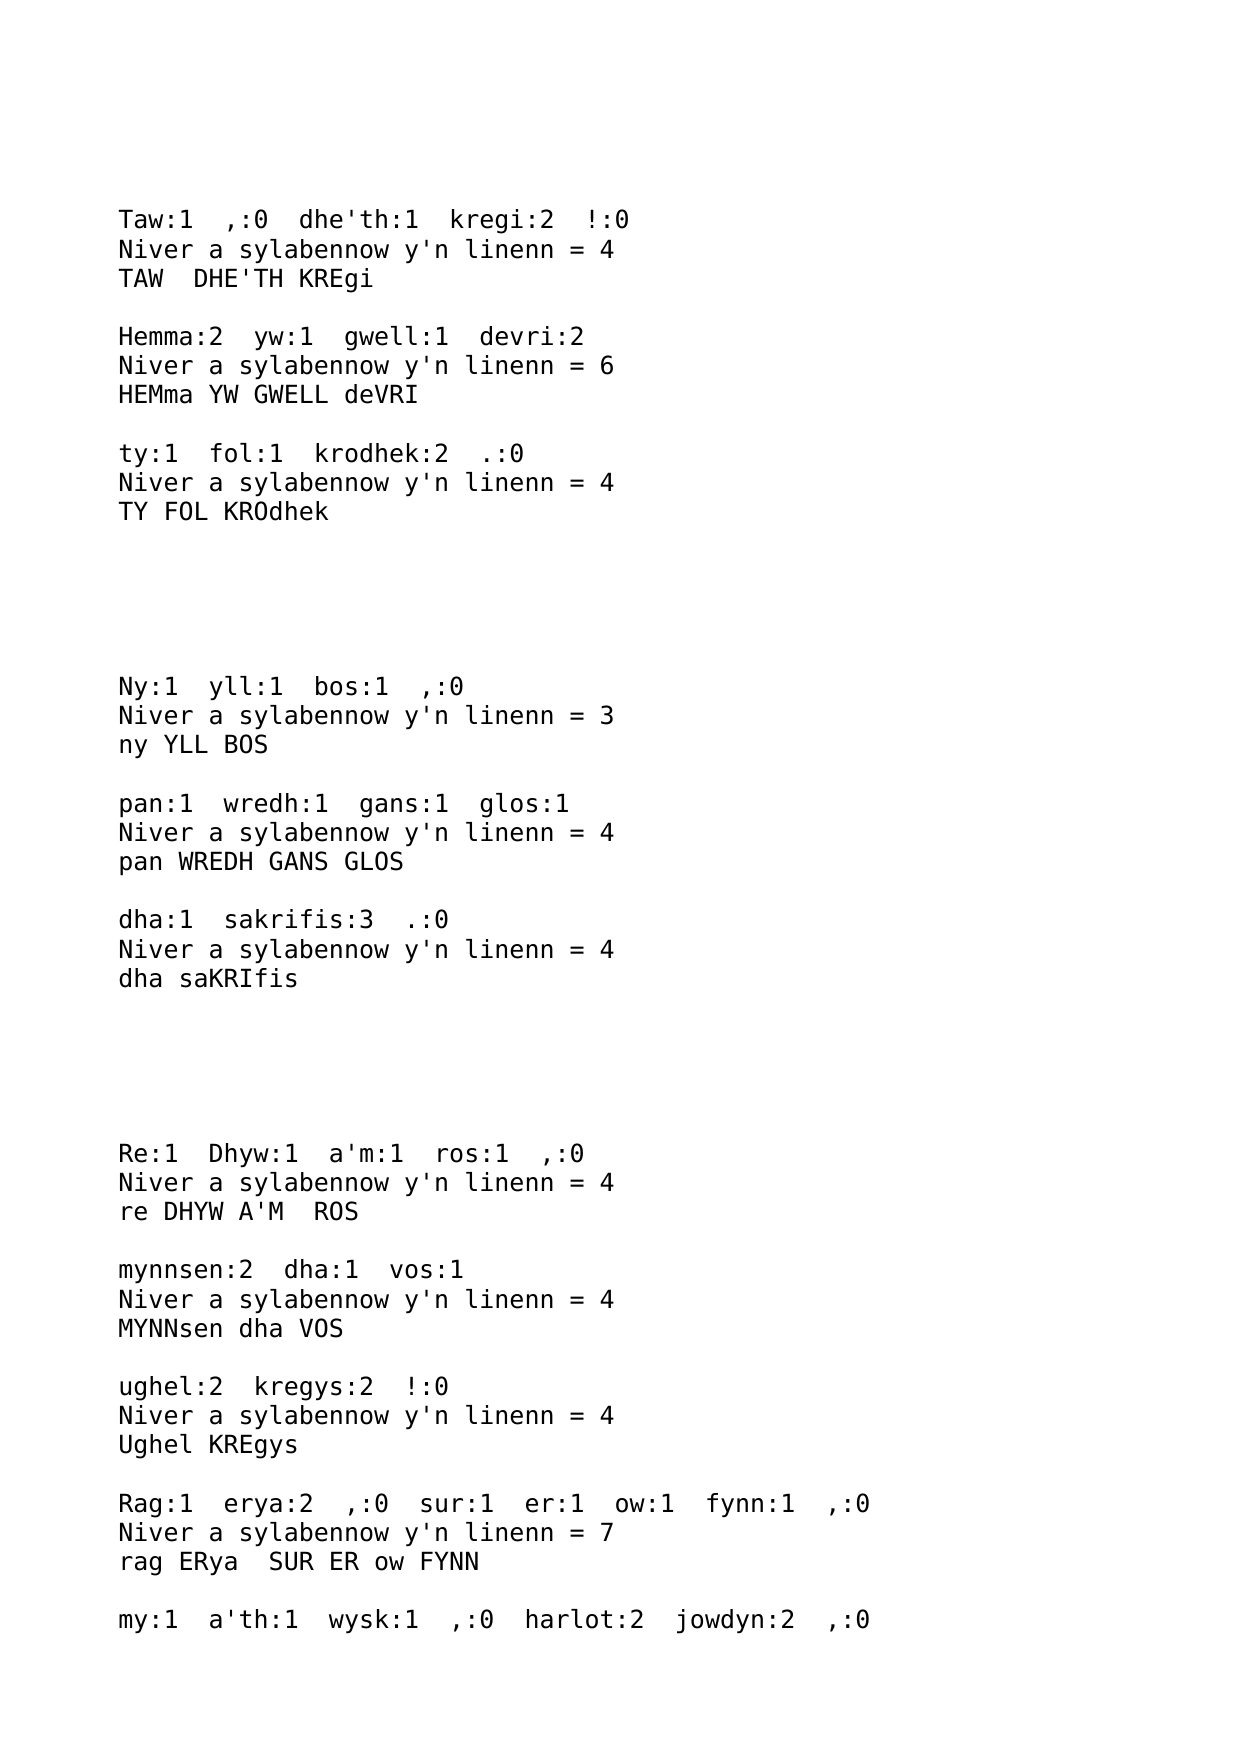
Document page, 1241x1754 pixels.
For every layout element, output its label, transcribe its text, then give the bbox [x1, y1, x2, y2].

text Re:1 Dhyw:1 a'm:1 ros:1 ,:0 [118, 1139, 1122, 1168]
text ughel:2 kregys:2 !:0 [118, 1372, 1122, 1401]
text Hemma:2 yw:1 gwell:1 devri:2 [118, 322, 1122, 351]
text my:1 a'th:1 wysk:1 ,:0 harlot:2 jowdyn:2 ,:0 [118, 1606, 1122, 1635]
text HEMma YW GWELL deVRI [118, 381, 1122, 410]
text ny YLL BOS [118, 731, 1122, 760]
text Niver a sylabennow y'n linenn = 4 [118, 818, 1122, 847]
text TAW DHE'TH KREgi [118, 264, 1122, 293]
text dha saKRIfis [118, 964, 1122, 993]
text Niver a sylabennow y'n linenn = 4 [118, 235, 1122, 264]
text mynnsen:2 dha:1 vos:1 [118, 1256, 1122, 1285]
text Niver a sylabennow y'n linenn = 4 [118, 1168, 1122, 1197]
text Ughel KREgys [118, 1431, 1122, 1460]
text rag ERya SUR ER ow FYNN [118, 1547, 1122, 1576]
text Niver a sylabennow y'n linenn = 3 [118, 701, 1122, 731]
text Niver a sylabennow y'n linenn = 7 [118, 1518, 1122, 1547]
text pan:1 wredh:1 gans:1 glos:1 [118, 789, 1122, 818]
text pan WREDH GANS GLOS [118, 847, 1122, 876]
text TY FOL KROdhek [118, 497, 1122, 526]
text Niver a sylabennow y'n linenn = 4 [118, 1401, 1122, 1431]
text Taw:1 ,:0 dhe'th:1 kregi:2 !:0 [118, 206, 1122, 235]
text MYNNsen dha VOS [118, 1314, 1122, 1343]
text Niver a sylabennow y'n linenn = 4 [118, 1285, 1122, 1314]
text dha:1 sakrifis:3 .:0 [118, 906, 1122, 935]
text re DHYW A'M ROS [118, 1197, 1122, 1226]
text Ny:1 yll:1 bos:1 ,:0 [118, 672, 1122, 701]
text Rag:1 erya:2 ,:0 sur:1 er:1 ow:1 fynn:1 ,:0 [118, 1489, 1122, 1518]
text ty:1 fol:1 krodhek:2 .:0 [118, 439, 1122, 468]
text Niver a sylabennow y'n linenn = 4 [118, 468, 1122, 497]
text Niver a sylabennow y'n linenn = 4 [118, 935, 1122, 964]
text Niver a sylabennow y'n linenn = 6 [118, 351, 1122, 381]
